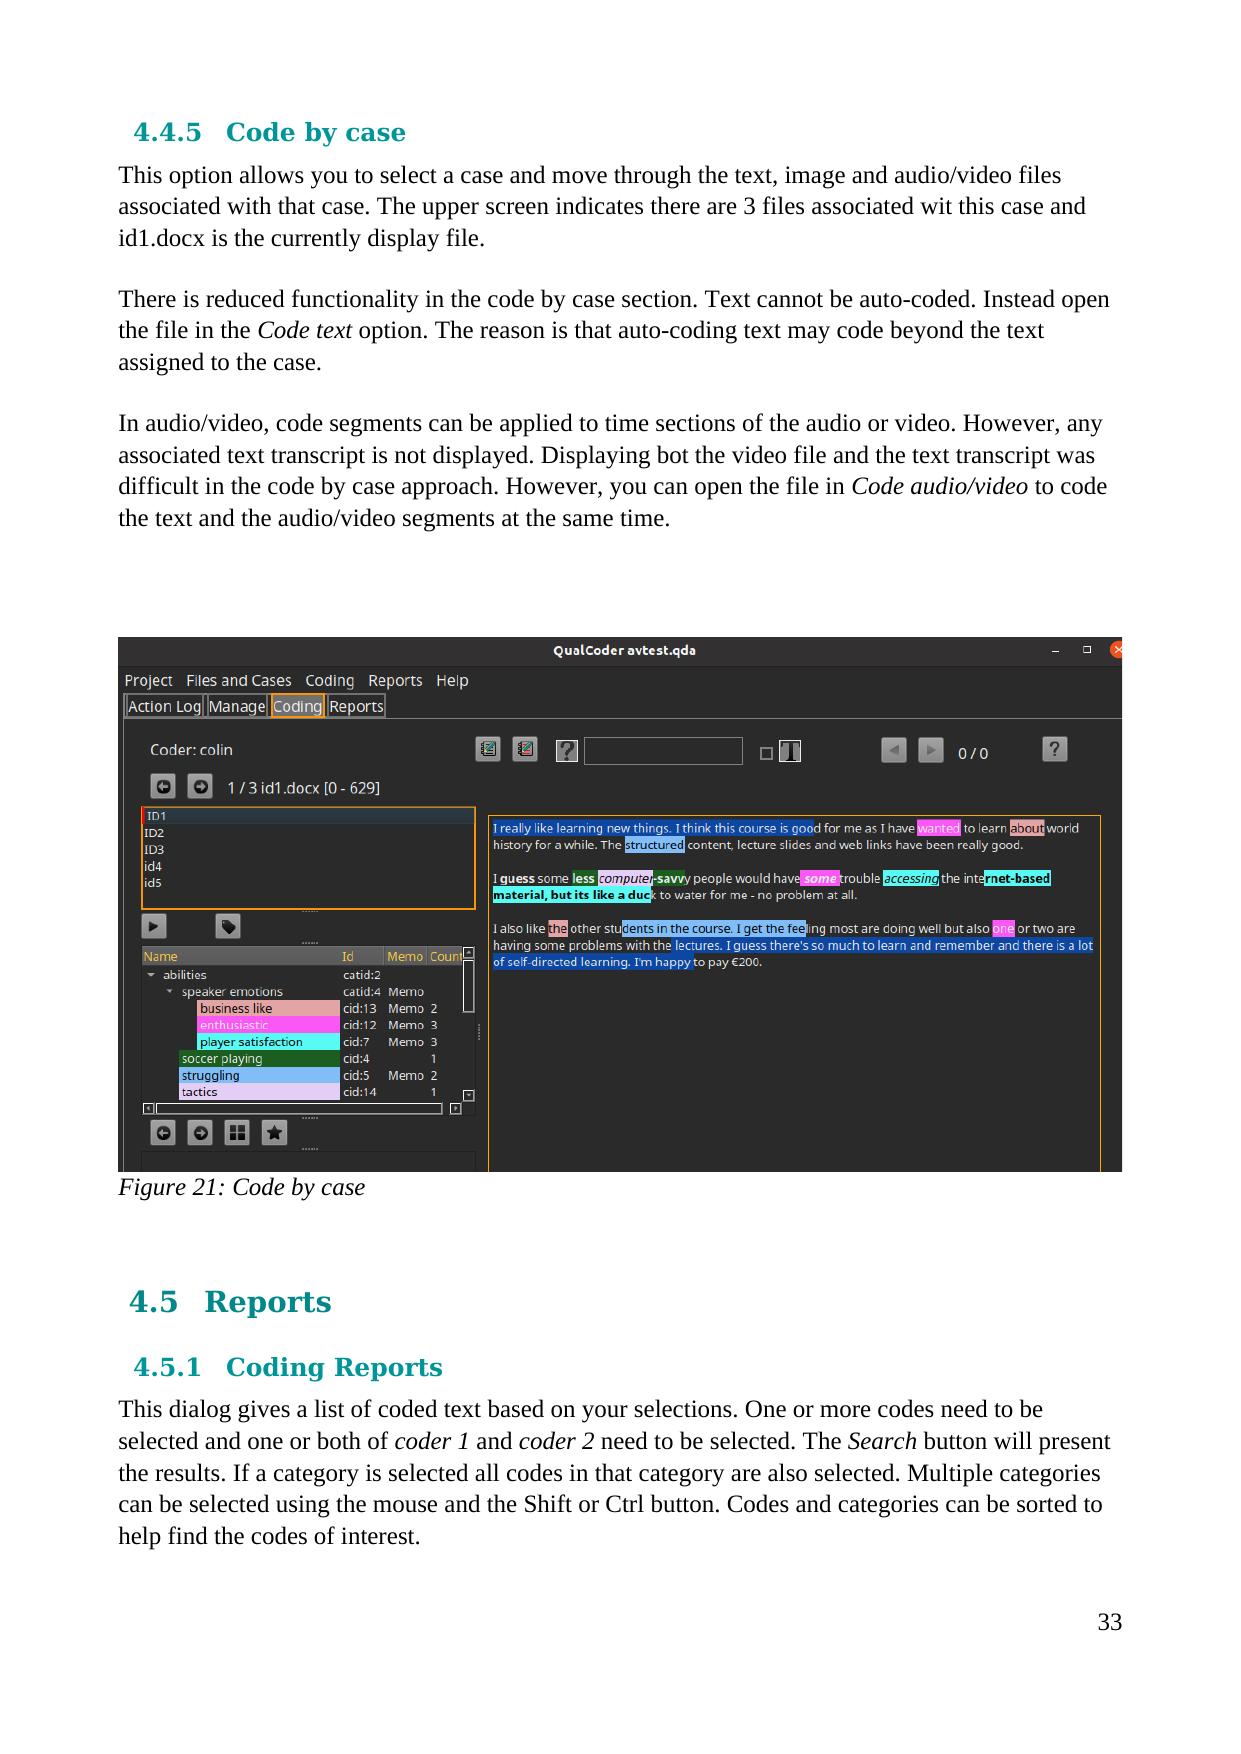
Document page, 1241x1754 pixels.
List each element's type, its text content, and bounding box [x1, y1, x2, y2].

text Figure 21: Code by case [118, 1172, 1122, 1201]
text In audio/video, code segments can be applied to time sections of the audio or video. However, any associated text transcript is not displayed. Displaying bot the video file and the text transcript was difficult in the code by case approach. However, you can open the file in Code audio/video to code the text and the audio/video segments at the same time. [118, 408, 1122, 532]
subtitle Coding Reports [124, 1353, 1122, 1382]
text This option allows you to select a case and move through the text, image and audio/video files associated with that case. The upper screen indicates there are 3 files associated wit this case and id1.docx is the currently display file. [118, 160, 1122, 252]
text This dialog gives a list of coded text based on your selections. One or more codes need to be selected and one or both of coder 1 and coder 2 need to be selected. The Search button will present the results. If a category is selected all codes in that category are also selected. Multiple categories can be selected using the mouse and the Shift or Ctrl button. Codes and categories can be sorted to help find the codes of interest. [118, 1394, 1122, 1549]
subtitle Code by case [124, 118, 1122, 147]
text There is reduced functionality in the code by case section. Text cannot be auto-coded. Instead open the file in the Code text option. The reason is that auto-coding text may code beyond the text assigned to the case. [118, 284, 1122, 376]
picture [118, 637, 1123, 1172]
subtitle Reports [118, 1285, 1122, 1319]
